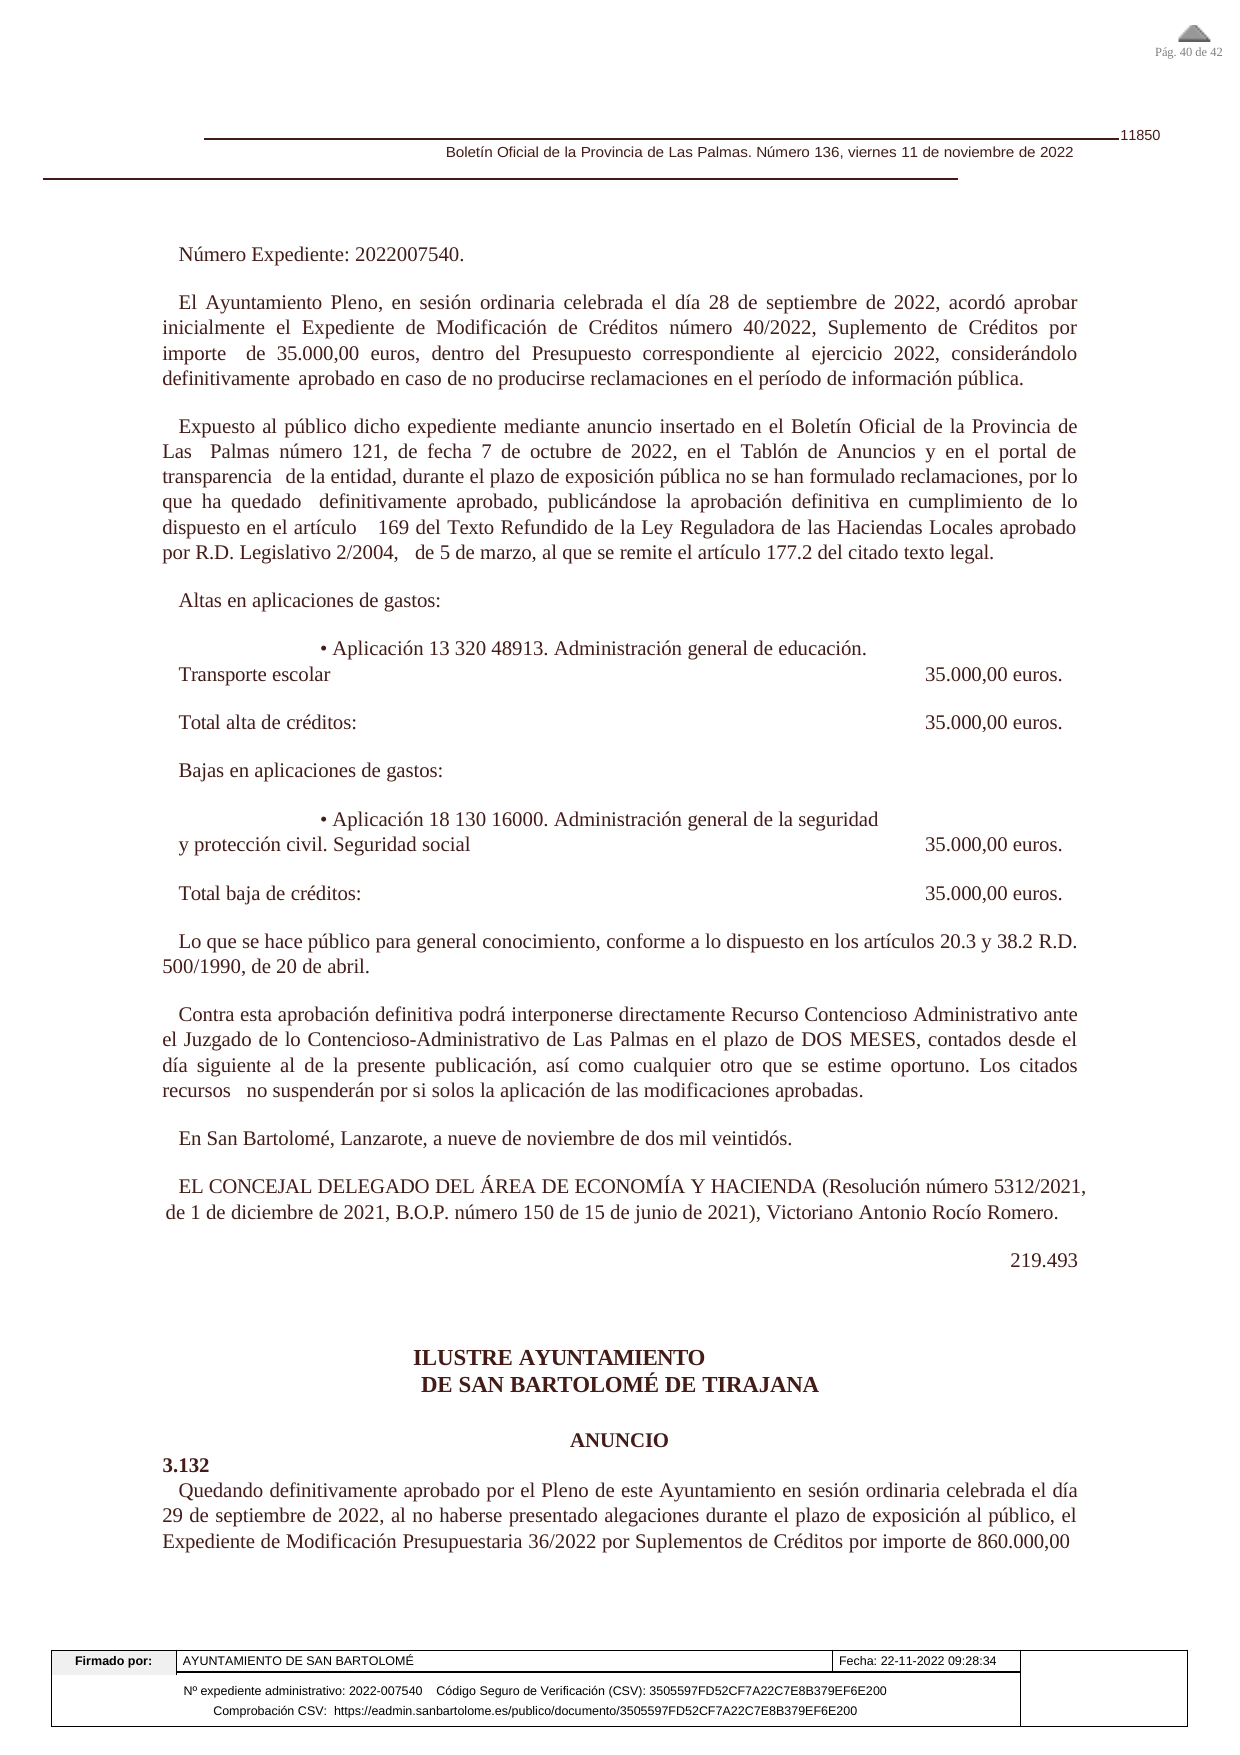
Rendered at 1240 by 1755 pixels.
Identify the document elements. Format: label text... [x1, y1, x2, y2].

table_header Firmado por: [52, 1651, 176, 1671]
text 219.493 [42, 1248, 1078, 1272]
text Contra esta aprobación definitiva podrá interponerse directamente Recurso Contencioso Administrativo ante el Juzgado de lo Contencioso-Administrativo de Las Palmas en el plazo de DOS MESES, contados desde el día siguiente al de la presente publicación, así como cualquier otro que se estime oportuno. Los citados recursos no suspenderán por si solos la aplicación de las modificaciones aprobadas. [162, 1002, 1078, 1102]
text Total alta de créditos: 35.000,00 euros. [178, 710, 1235, 734]
text EL CONCEJAL DELEGADO DEL ÁREA DE ECONOMÍA Y HACIENDA (Resolución número 5312/2021, [178, 1174, 1235, 1198]
text Expuesto al público dicho expediente mediante anuncio insertado en el Boletín Oficial de la Provincia de Las Palmas número 121, de fecha 7 de octubre de 2022, en el Tablón de Anuncios y en el portal de transparencia de la entidad, durante el plazo de exposición pública no se han formulado reclamaciones, por lo que ha quedado definitivamente aprobado, publicándose la aprobación definitiva en cumplimiento de lo dispuesto en el artículo 169 del Texto Refundido de la Ley Reguladora de las Haciendas Locales aprobado por R.D. Legislativo 2/2004, de 5 de marzo, al que se remite el artículo 177.2 del citado texto legal. [162, 414, 1078, 564]
text Total baja de créditos: 35.000,00 euros. [178, 880, 1235, 904]
table_cell Nº expediente administrativo: 2022-007540 Código Seguro de Verificación (CSV): 3505597FD52CF7A22C7E8B379EF6E200 Comprobación CSV: https://eadmin.sanbartolome.es/publico/documento/3505597FD52CF7A22C7E8B379EF6E200 [52, 1673, 1020, 1726]
text El Ayuntamiento Pleno, en sesión ordinaria celebrada el día 28 de septiembre de 2022, acordó aprobar inicialmente el Expediente de Modificación de Créditos número 40/2022, Suplemento de Créditos por importe de 35.000,00 euros, dentro del Presupuesto correspondiente al ejercicio 2022, considerándolo definitivamente aprobado en caso de no producirse reclamaciones en el período de información pública. [162, 290, 1078, 390]
text DE SAN BARTOLOMÉ DE TIRAJANA [163, 1372, 1077, 1398]
text 11850 Boletín Oficial de la Provincia de Las Palmas. Número 136, viernes 11 de noviembre de 2022 [164, 127, 1235, 160]
text Número Expediente: 2022007540. [178, 242, 1235, 266]
text Quedando definitivamente aprobado por el Pleno de este Ayuntamiento en sesión ordinaria celebrada el día 29 de septiembre de 2022, al no haberse presentado alegaciones durante el plazo de exposición al público, el Expediente de Modificación Presupuestaria 36/2022 por Suplementos de Créditos por importe de 860.000,00 [162, 1478, 1078, 1553]
table_header [1021, 1651, 1187, 1726]
text Lo que se hace público para general conocimiento, conforme a lo dispuesto en los artículos 20.3 y 38.2 R.D. 500/1990, de 20 de abril. [162, 929, 1107, 978]
text En San Bartolomé, Lanzarote, a nueve de noviembre de dos mil veintidós. [178, 1126, 1235, 1150]
text Transporte escolar 35.000,00 euros. [178, 662, 1235, 686]
text Altas en aplicaciones de gastos: [178, 588, 1235, 612]
text ANUNCIO [570, 1428, 1235, 1452]
picture [1177, 25, 1211, 42]
table_header Fecha: 22-11-2022 09:28:34 [833, 1651, 1020, 1671]
text Bajas en aplicaciones de gastos: [178, 758, 1235, 782]
text y protección civil. Seguridad social 35.000,00 euros. [178, 832, 1235, 856]
list Aplicación 18 130 16000. Administración general de la seguridad [320, 807, 1235, 831]
subtitle ILUSTRE AYUNTAMIENTO [42, 1344, 1077, 1370]
subtitle 3.132 [42, 1453, 209, 1477]
table_header AYUNTAMIENTO DE SAN BARTOLOMÉ [177, 1651, 832, 1671]
list Aplicación 13 320 48913. Administración general de educación. [320, 636, 1235, 660]
text de 1 de diciembre de 2021, B.O.P. número 150 de 15 de junio de 2021), Victoriano Antonio Rocío Romero. [147, 1199, 1077, 1224]
